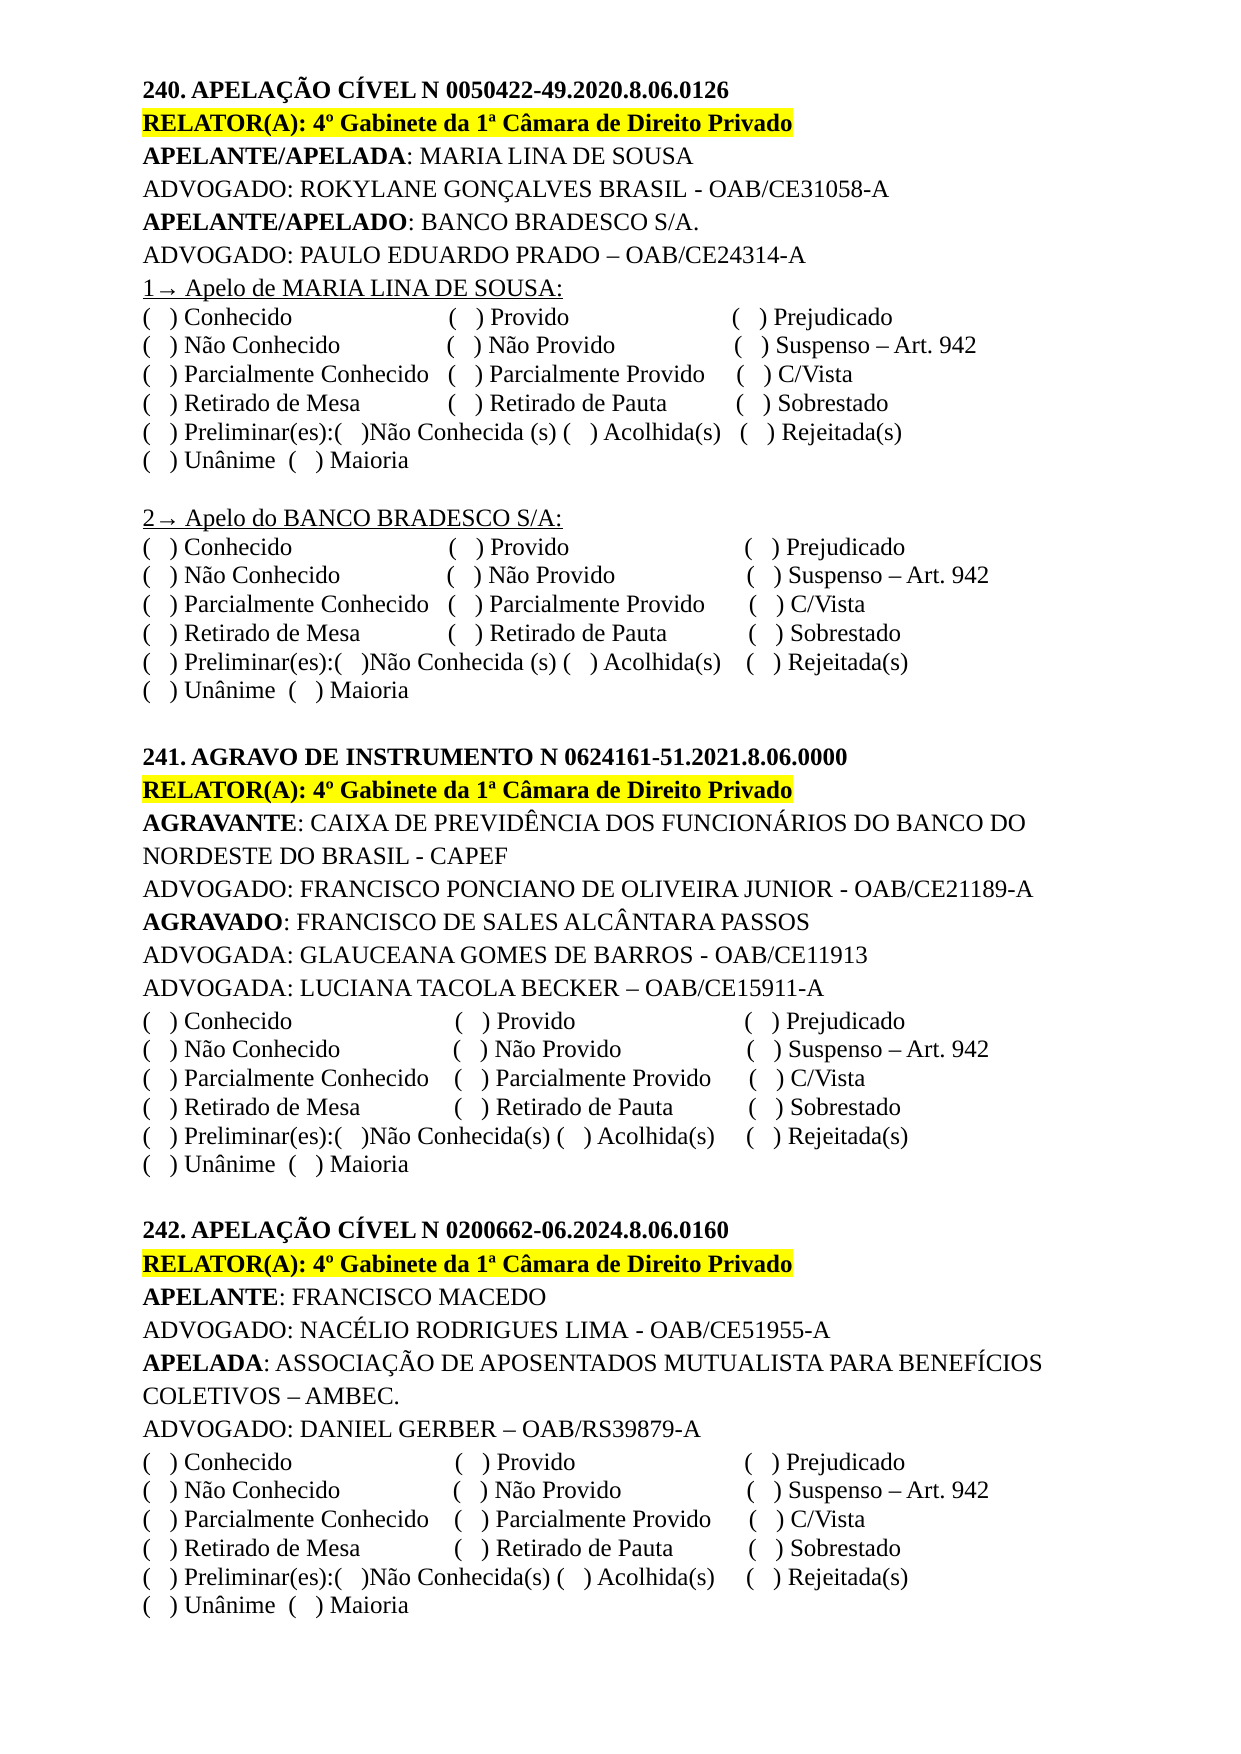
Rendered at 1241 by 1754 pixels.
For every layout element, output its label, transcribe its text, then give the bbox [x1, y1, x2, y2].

text ( ) Não Conhecido ( ) Não Provido ( ) Suspenso – Art. 942 [142, 1476, 1158, 1504]
text 240. APELAÇÃO CÍVEL N 0050422-49.2020.8.06.0126 RELATOR(A): 4º Gabinete da 1ª Câmara de Direito Privado APELANTE/APELADA: MARIA LINA DE SOUSA ADVOGADO: ROKYLANE GONÇALVES BRASIL - OAB/CE31058-A APELANTE/APELADO: BANCO BRADESCO S/A. ADVOGADO: PAULO EDUARDO PRADO – OAB/CE24314-A [142, 75, 1141, 269]
text ( ) Não Conhecido ( ) Não Provido ( ) Suspenso – Art. 942 [142, 1034, 1158, 1063]
text ( ) Preliminar(es):( )Não Conhecida (s) ( ) Acolhida(s) ( ) Rejeitada(s) [142, 647, 1158, 676]
text ( ) Parcialmente Conhecido ( ) Parcialmente Provido ( ) C/Vista [142, 1063, 1158, 1092]
text ( ) Parcialmente Conhecido ( ) Parcialmente Provido ( ) C/Vista [142, 1504, 1158, 1533]
text ( ) Preliminar(es):( )Não Conhecida(s) ( ) Acolhida(s) ( ) Rejeitada(s) [142, 1121, 1158, 1149]
text ( ) Unânime ( ) Maioria [142, 446, 1158, 474]
text ( ) Conhecido ( ) Provido ( ) Prejudicado [142, 532, 1141, 561]
text 2→ Apelo do BANCO BRADESCO S/A: [142, 503, 1141, 532]
text ( ) Preliminar(es):( )Não Conhecida (s) ( ) Acolhida(s) ( ) Rejeitada(s) [142, 417, 1158, 446]
text ( ) Não Conhecido ( ) Não Provido ( ) Suspenso – Art. 942 [142, 331, 1158, 359]
text ( ) Conhecido ( ) Provido ( ) Prejudicado [142, 302, 1141, 331]
text ( ) Unânime ( ) Maioria 242. APELAÇÃO CÍVEL N 0200662-06.2024.8.06.0160 RELATOR(A): 4º Gabinete da 1ª Câmara de Direito Privado APELANTE: FRANCISCO MACEDO ADVOGADO: NACÉLIO RODRIGUES LIMA - OAB/CE51955-A APELADA: ASSOCIAÇÃO DE APOSENTADOS MUTUALISTA PARA BENEFÍCIOS COLETIVOS – AMBEC. ADVOGADO: DANIEL GERBER – OAB/RS39879-A [142, 1149, 1141, 1442]
text ( ) Unânime ( ) Maioria [142, 1591, 1141, 1619]
text ( ) Retirado de Mesa ( ) Retirado de Pauta ( ) Sobrestado [142, 1092, 1158, 1121]
text ( ) Retirado de Mesa ( ) Retirado de Pauta ( ) Sobrestado [142, 1533, 1158, 1562]
text ( ) Unânime ( ) Maioria 241. AGRAVO DE INSTRUMENTO N 0624161-51.2021.8.06.0000 RELATOR(A): 4º Gabinete da 1ª Câmara de Direito Privado AGRAVANTE: CAIXA DE PREVIDÊNCIA DOS FUNCIONÁRIOS DO BANCO DO NORDESTE DO BRASIL - CAPEF ADVOGADO: FRANCISCO PONCIANO DE OLIVEIRA JUNIOR - OAB/CE21189-A AGRAVADO: FRANCISCO DE SALES ALCÂNTARA PASSOS ADVOGADA: GLAUCEANA GOMES DE BARROS - OAB/CE11913 ADVOGADA: LUCIANA TACOLA BECKER – OAB/CE15911-A [142, 676, 1141, 1002]
text ( ) Conhecido ( ) Provido ( ) Prejudicado [142, 1447, 1141, 1476]
text ( ) Conhecido ( ) Provido ( ) Prejudicado [142, 1006, 1141, 1034]
text ( ) Retirado de Mesa ( ) Retirado de Pauta ( ) Sobrestado [142, 618, 1158, 647]
text ( ) Não Conhecido ( ) Não Provido ( ) Suspenso – Art. 942 [142, 561, 1158, 589]
text 1→ Apelo de MARIA LINA DE SOUSA: [142, 273, 1141, 302]
text ( ) Retirado de Mesa ( ) Retirado de Pauta ( ) Sobrestado [142, 388, 1158, 417]
text ( ) Preliminar(es):( )Não Conhecida(s) ( ) Acolhida(s) ( ) Rejeitada(s) [142, 1562, 1158, 1591]
text ( ) Parcialmente Conhecido ( ) Parcialmente Provido ( ) C/Vista [142, 359, 1158, 388]
text ( ) Parcialmente Conhecido ( ) Parcialmente Provido ( ) C/Vista [142, 589, 1158, 618]
